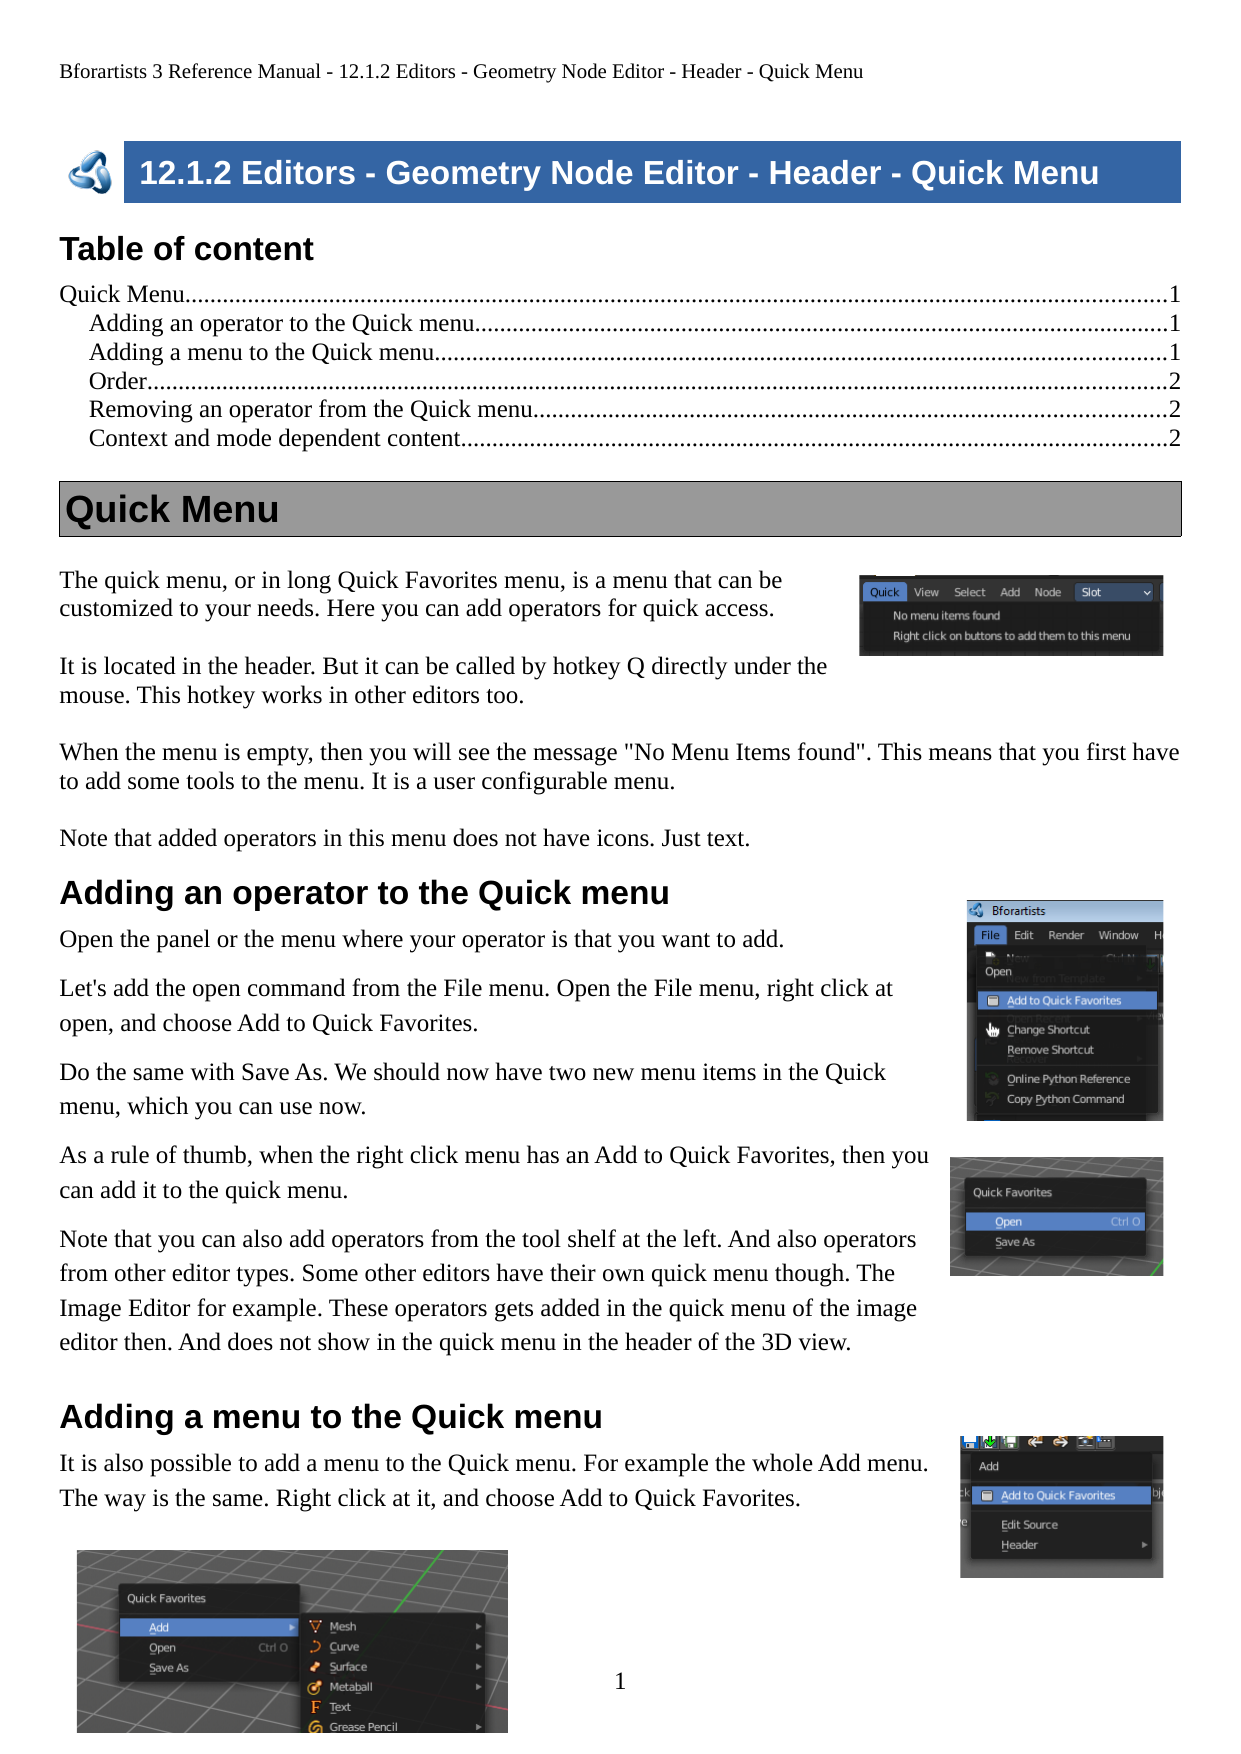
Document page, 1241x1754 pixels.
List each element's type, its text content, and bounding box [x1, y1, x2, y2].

text Adding an operator to the Quick menu 1 [88, 308, 1181, 337]
text It is also possible to add a menu to the Quick menu. For example the whole Add menu. The way is the same. Right click at it, and choose Add to Quick Favorites. [59, 1448, 960, 1512]
text Do the same with Save As. We should now have two new menu items in the Quick menu, which you can use now. [59, 1057, 966, 1120]
text Removing an operator from the Quick menu 2 [88, 394, 1181, 423]
table_header 12.1.2 Editors - Geometry Node Editor - Header - Quick Menu [124, 141, 1181, 203]
text Adding a menu to the Quick menu 1 [88, 337, 1181, 366]
text Let's add the open command from the File menu. Open the File menu, right click at open, and choose Add to Quick Favorites. [59, 973, 966, 1037]
picture [966, 900, 1164, 1121]
subtitle Adding a menu to the Quick menu [59, 1397, 1181, 1436]
text Quick Menu 1 [59, 279, 1181, 308]
text It is located in the header. But it can be called by hotkey Q directly under the mouse. This hotkey works in other editors too. [59, 651, 1181, 708]
text Note that added operators in this menu does not have icons. Just text. [59, 823, 1181, 852]
text When the menu is empty, then you will see the message "No Menu Items found". This means that you first have to add some tools to the menu. It is a user configurable menu. [59, 737, 1181, 795]
table_header [59, 141, 124, 203]
text Order 2 [88, 366, 1181, 394]
text As a rule of thumb, when the right click menu has an Add to Quick Favorites, then you can add it to the quick menu. [59, 1140, 1181, 1204]
picture [950, 1157, 1164, 1276]
text Context and mode dependent content 2 [88, 423, 1181, 452]
text Open the panel or the menu where your operator is that you want to add. [59, 924, 966, 953]
text Note that you can also add operators from the tool shelf at the left. And also operators from other editor types. Some other editors have their own quick menu though. The Image Editor for example. These operators gets added in the quick menu of the image editor then. And does not show in the quick menu in the header of the 3D view. [59, 1224, 1181, 1356]
text The quick menu, or in long Quick Favorites menu, is a menu that can be customized to your needs. Here you can add operators for quick access. [59, 565, 1181, 622]
table_header Quick Menu [60, 482, 1181, 536]
picture [859, 575, 1164, 656]
picture [65, 147, 114, 197]
picture [960, 1436, 1164, 1578]
picture [76, 1550, 508, 1733]
subtitle Table of content [59, 228, 1181, 267]
subtitle Adding an operator to the Quick menu [59, 873, 1181, 912]
